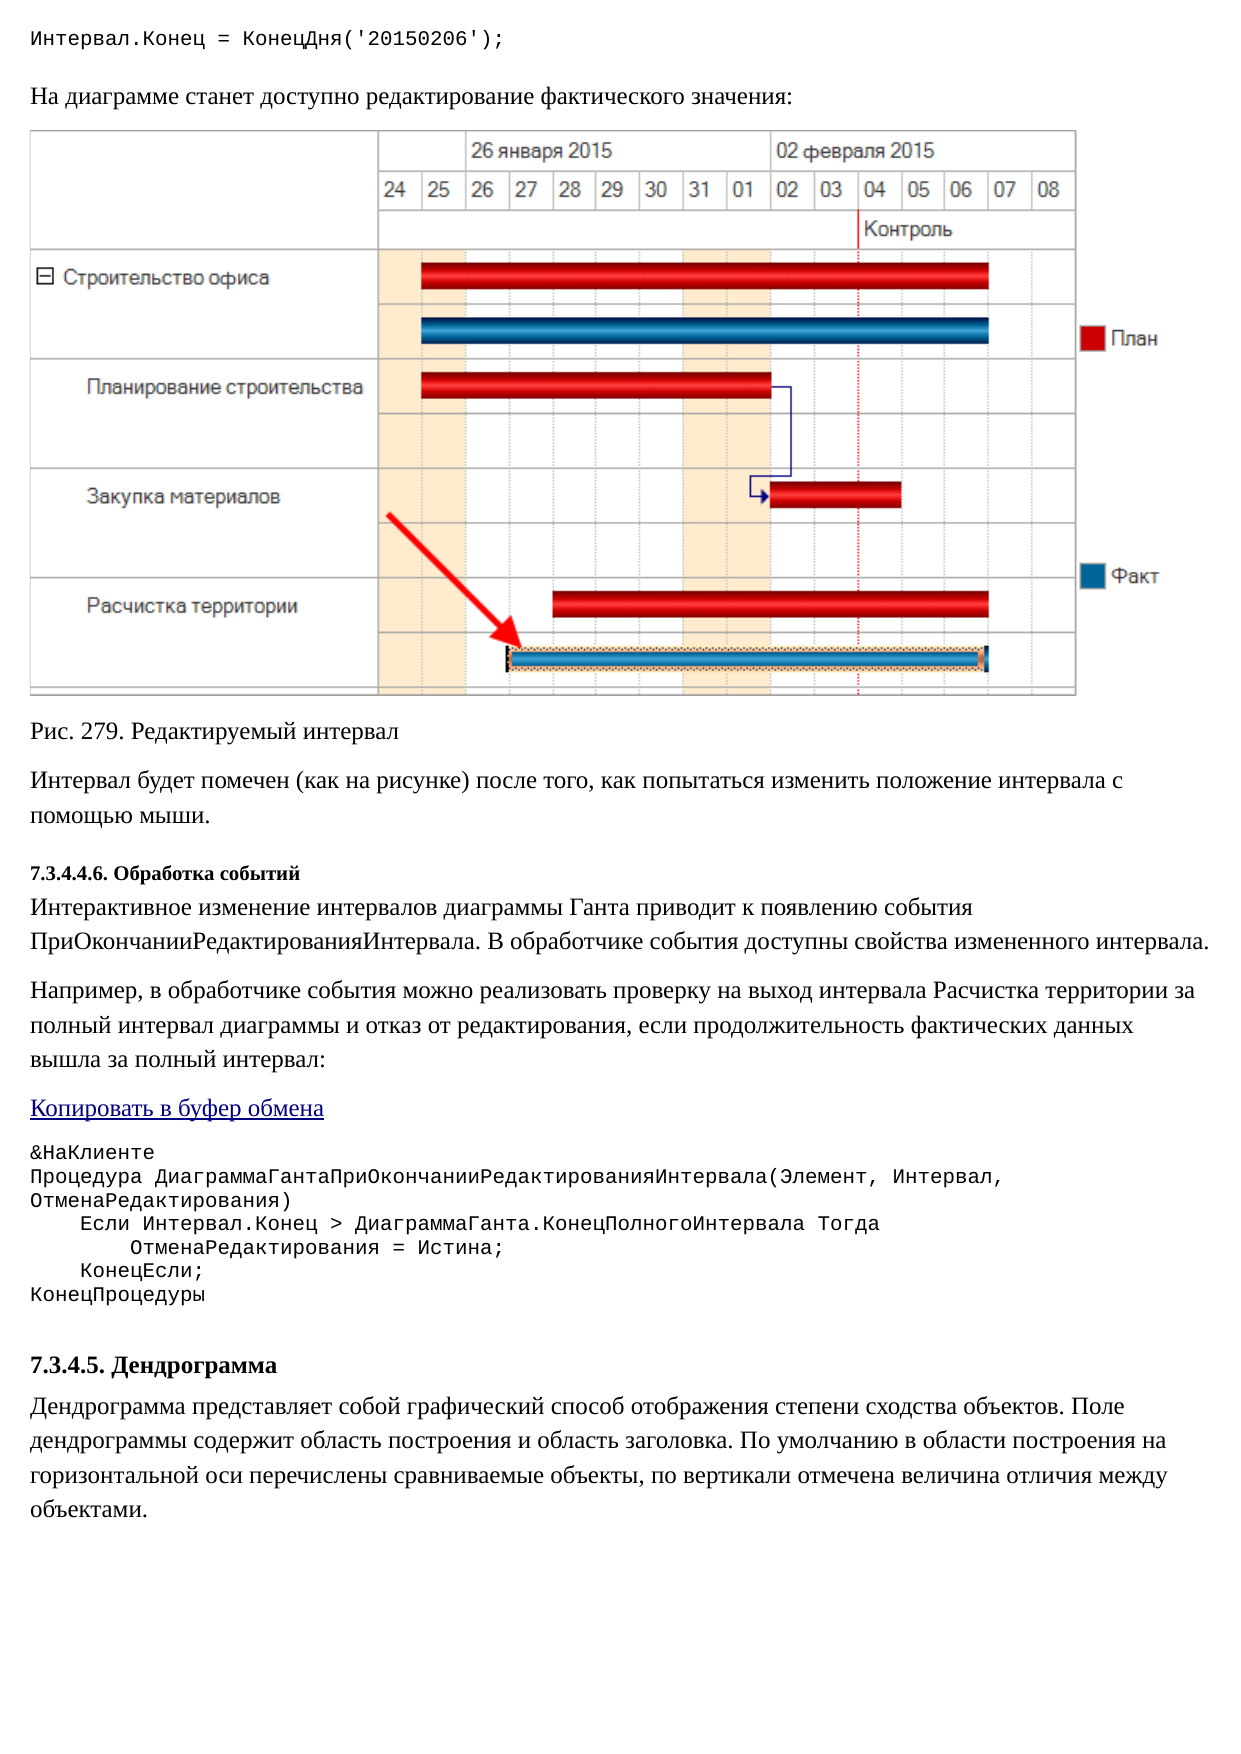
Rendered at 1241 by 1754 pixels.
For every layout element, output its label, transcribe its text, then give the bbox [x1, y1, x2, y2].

text &НаКлиенте [30, 1142, 1211, 1166]
text Рис. 279. Редактируемый интервал [30, 716, 1211, 745]
text КонецПроцедуры [30, 1284, 1211, 1308]
text КонецЕсли; [30, 1261, 1211, 1284]
subtitle 7.3.4.5. Дендрограмма [30, 1350, 1211, 1378]
subtitle 7.3.4.4.6. Обработка событий [30, 861, 1211, 885]
text Интервал.Конец = КонецДня('20150206'); [30, 28, 1211, 52]
text Копировать в буфер обмена [30, 1093, 1211, 1122]
text Если Интервал.Конец > ДиаграммаГанта.КонецПолногоИнтервала Тогда [30, 1213, 1211, 1237]
text Интервал будет помечен (как на рисунке) после того, как попытаться изменить положение интервала с помощью мыши. [30, 765, 1211, 828]
text На диаграмме станет доступно редактирование фактического значения: [30, 81, 1211, 110]
text Интерактивное изменение интервалов диаграммы Ганта приводит к появлению события ПриОкончанииРедактированияИнтервала. В обработчике события доступны свойства измененного интервала. [30, 892, 1211, 955]
text Например, в обработчике события можно реализовать проверку на выход интервала Расчистка территории за полный интервал диаграммы и отказ от редактирования, если продолжительность фактических данных вышла за полный интервал: [30, 975, 1211, 1073]
text ОтменаРедактирования = Истина; [30, 1237, 1211, 1261]
text Дендрограмма представляет собой графический способ отображения степени сходства объектов. Поле дендрограммы содержит область построения и область заголовка. По умолчанию в области построения на горизонтальной оси перечислены сравниваемые объекты, по вертикали отмечена величина отличия между объектами. [30, 1391, 1211, 1523]
text Процедура ДиаграммаГантаПриОкончанииРедактированияИнтервала(Элемент, Интервал, ОтменаРедактирования) [30, 1166, 1211, 1213]
picture [29, 130, 1183, 696]
